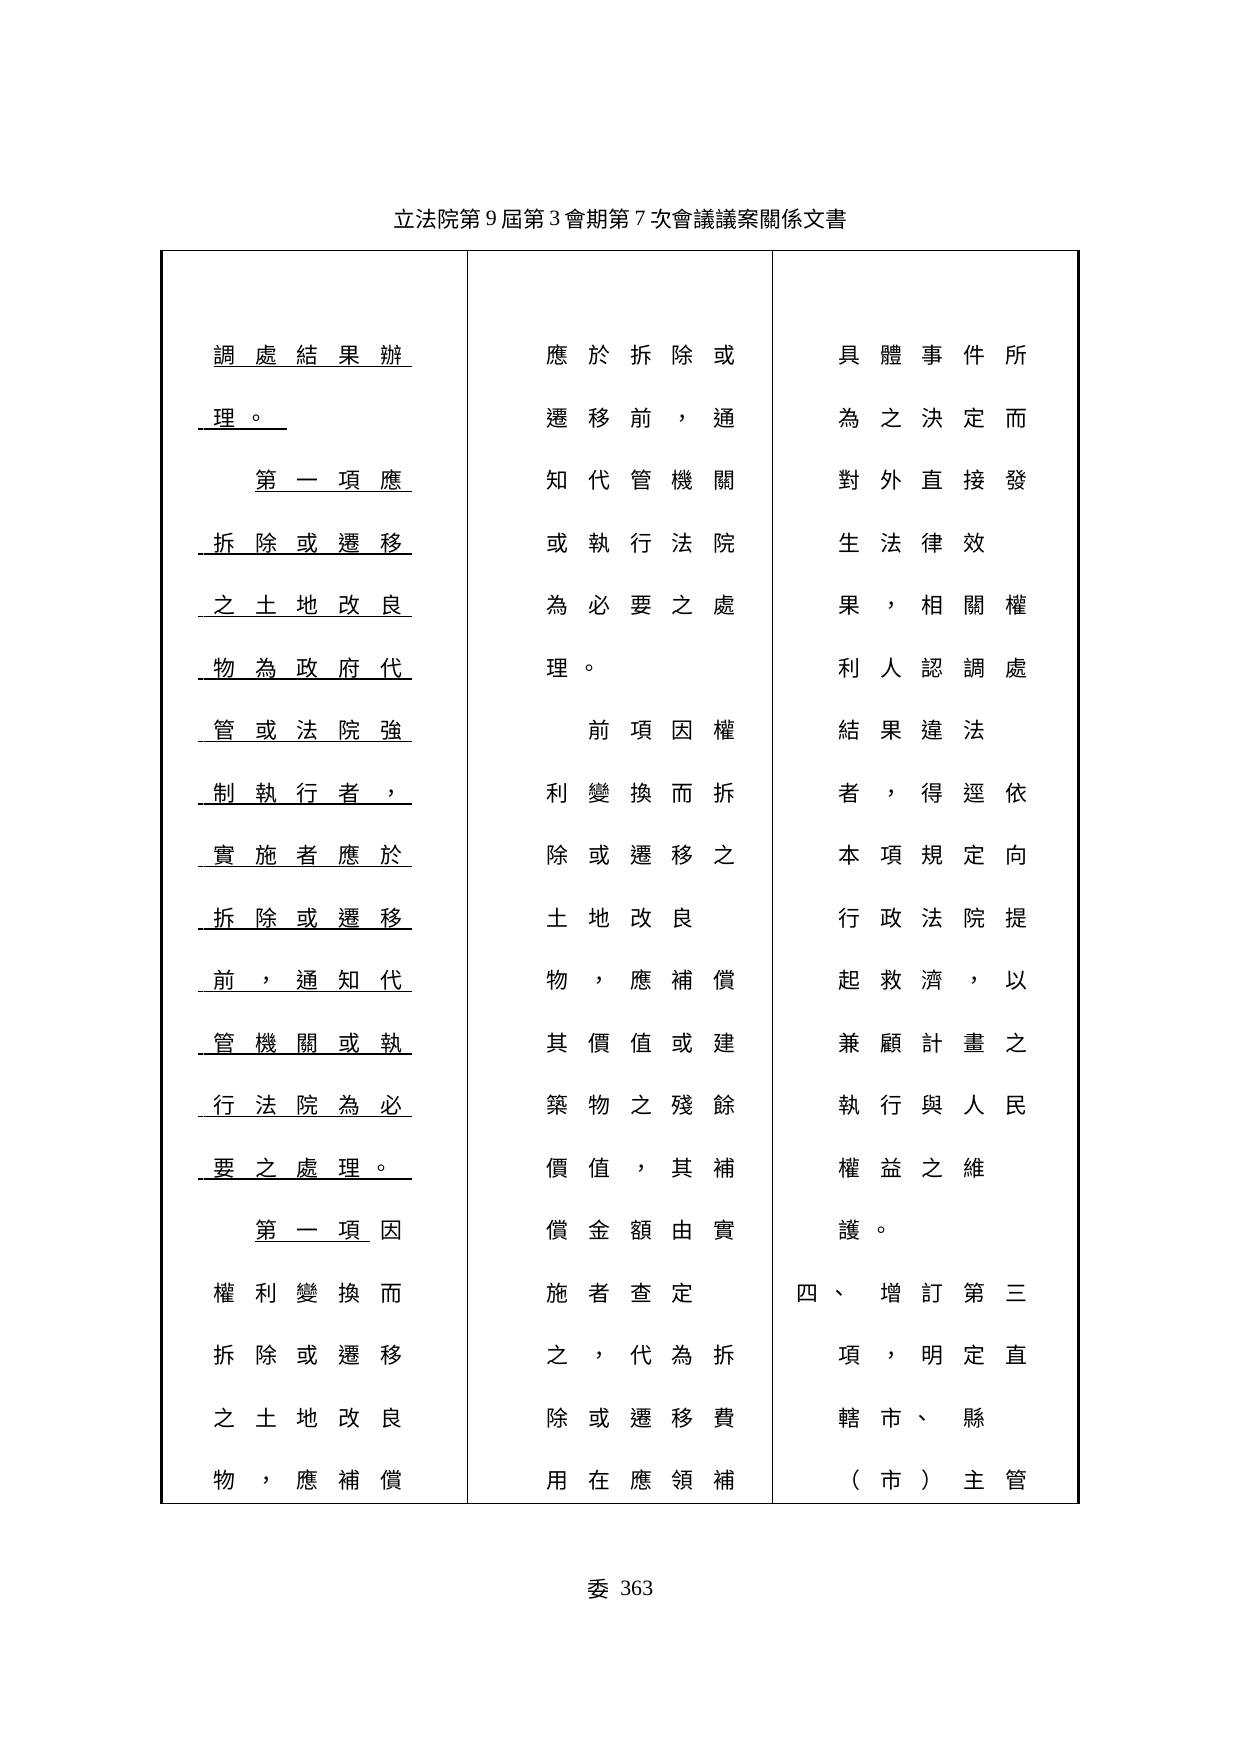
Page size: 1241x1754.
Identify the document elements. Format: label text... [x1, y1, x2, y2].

table_cell 具體事件所為之決定而對外直接發生法律效果，相關權利人認調處結果違法者，得逕依本項規定向行政法院提起救濟，以兼顧計畫之執行與人民權益之維護。 四、增訂第三項，明定直轄市、縣（市）主管 [773, 251, 1077, 1503]
table_cell 應於拆除或遷移前，通知代管機關或執行法院為必要之處理。 前項因權利變換而拆除或遷移之土地改良物，應補償其價值或建築物之殘餘價值，其補償金額由實施者查定之，代為拆除或遷移費用在應領補 [468, 251, 772, 1503]
table_cell 調處結果辦理。 第一項應拆除或遷移之土地改良物為政府代管或法院強制執行者，實施者應於拆除或遷移前，通知代管機關或執行法院為必要之處理。 第一項因權利變換而拆除或遷移之土地改良物，應補償 [163, 251, 467, 1503]
